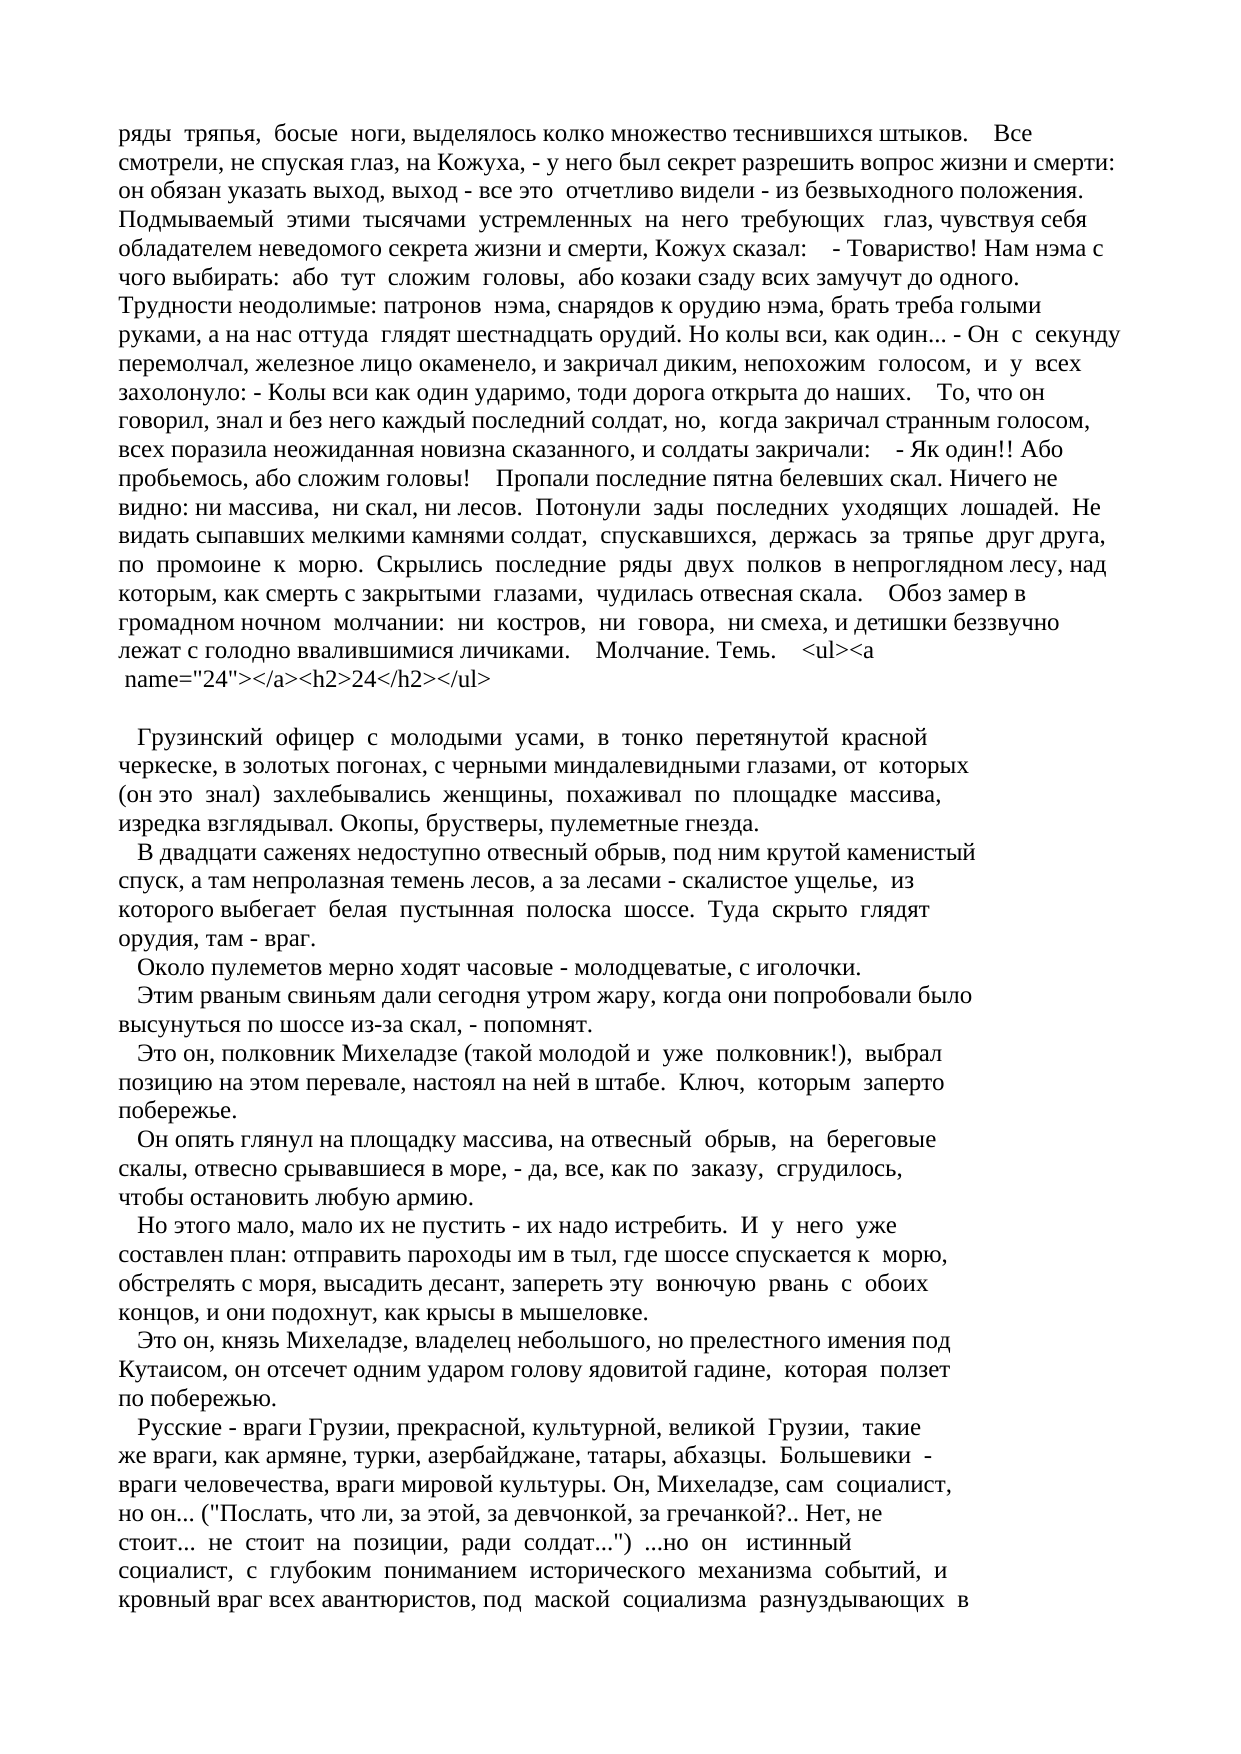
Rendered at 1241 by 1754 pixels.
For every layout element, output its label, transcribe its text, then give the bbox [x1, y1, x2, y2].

text которого выбегает белая пустынная полоска шоссе. Туда скрыто глядят [118, 894, 1122, 923]
text изредка взглядывал. Окопы, брустверы, пулеметные гнезда. [118, 808, 1122, 837]
text ряды тряпья, босые ноги, выделялось колко множество теснившихся штыков. Все смотрели, не спуская глаз, на Кожуха, - у него был секрет разрешить вопрос жизни и смерти: он обязан указать выход, выход - все это отчетливо видели - из безвыходного положения. Подмываемый этими тысячами устремленных на него требующих глаз, чувствуя себя обладателем неведомого секрета жизни и смерти, Кожух сказал: - Товариство! Нам нэма с чого выбирать: або тут сложим головы, або козаки сзаду всих замучут до одного. Трудности неодолимые: патронов нэма, снарядов к орудию нэма, брать треба голыми руками, а на нас оттуда глядят шестнадцать орудий. Но колы вси, как один... - Он с секунду перемолчал, железное лицо окаменело, и закричал диким, непохожим голосом, и у всех захолонуло: - Колы вси как один ударимо, тоди дорога открыта до наших. То, что он говорил, знал и без него каждый последний солдат, но, когда закричал странным голосом, всех поразила неожиданная новизна сказанного, и солдаты закричали: - Як один!! Або пробьемось, або сложим головы! Пропали последние пятна белевших скал. Ничего не видно: ни массива, ни скал, ни лесов. Потонули зады последних уходящих лошадей. Не видать сыпавших мелкими камнями солдат, спускавшихся, держась за тряпье друг друга, по промоине к морю. Скрылись последние ряды двух полков в непроглядном лесу, над которым, как смерть с закрытыми глазами, чудилась отвесная скала. Обоз замер в громадном ночном молчании: ни костров, ни говора, ни смеха, и детишки беззвучно лежат с голодно ввалившимися личиками. Молчание. Темь. <ul><a [118, 118, 1122, 664]
text враги человечества, враги мировой культуры. Он, Михеладзе, сам социалист, [118, 1469, 1122, 1498]
text Он опять глянул на площадку массива, на отвесный обрыв, на береговые [118, 1124, 1122, 1153]
text чтобы остановить любую армию. [118, 1182, 1122, 1211]
text Этим рваным свиньям дали сегодня утром жару, когда они попробовали было [118, 981, 1122, 1009]
text Это он, князь Михеладзе, владелец небольшого, но прелестного имения под [118, 1326, 1122, 1354]
text же враги, как армяне, турки, азербайджане, татары, абхазцы. Большевики - [118, 1441, 1122, 1469]
text (он это знал) захлебывались женщины, похаживал по площадке массива, [118, 779, 1122, 808]
text орудия, там - враг. [118, 923, 1122, 952]
text Русские - враги Грузии, прекрасной, культурной, великой Грузии, такие [118, 1412, 1122, 1441]
text Грузинский офицер с молодыми усами, в тонко перетянутой красной [118, 722, 1122, 751]
text стоит... не стоит на позиции, ради солдат...") ...но он истинный [118, 1527, 1122, 1556]
text обстрелять с моря, высадить десант, запереть эту вонючую рвань с обоих [118, 1268, 1122, 1297]
text скалы, отвесно срывавшиеся в море, - да, все, как по заказу, сгрудилось, [118, 1153, 1122, 1182]
text социалист, с глубоким пониманием исторического механизма событий, и [118, 1556, 1122, 1584]
text Около пулеметов мерно ходят часовые - молодцеватые, с иголочки. [118, 952, 1122, 981]
text Это он, полковник Михеладзе (такой молодой и уже полковник!), выбрал [118, 1038, 1122, 1067]
text побережье. [118, 1096, 1122, 1124]
text спуск, а там непролазная темень лесов, а за лесами - скалистое ущелье, из [118, 866, 1122, 894]
text name="24"></a><h2>24</h2></ul> [118, 664, 1122, 693]
text высунуться по шоссе из-за скал, - попомнят. [118, 1009, 1122, 1038]
text концов, и они подохнут, как крысы в мышеловке. [118, 1297, 1122, 1326]
text Кутаисом, он отсечет одним ударом голову ядовитой гадине, которая ползет [118, 1354, 1122, 1383]
text по побережью. [118, 1383, 1122, 1412]
text кровный враг всех авантюристов, под маской социализма разнуздывающих в [118, 1584, 1122, 1613]
text позицию на этом перевале, настоял на ней в штабе. Ключ, которым заперто [118, 1067, 1122, 1096]
text Но этого мало, мало их не пустить - их надо истребить. И у него уже [118, 1211, 1122, 1239]
text В двадцати саженях недоступно отвесный обрыв, под ним крутой каменистый [118, 837, 1122, 866]
text но он... ("Послать, что ли, за этой, за девчонкой, за гречанкой?.. Нет, не [118, 1498, 1122, 1527]
text черкеске, в золотых погонах, с черными миндалевидными глазами, от которых [118, 751, 1122, 779]
text составлен план: отправить пароходы им в тыл, где шоссе спускается к морю, [118, 1239, 1122, 1268]
